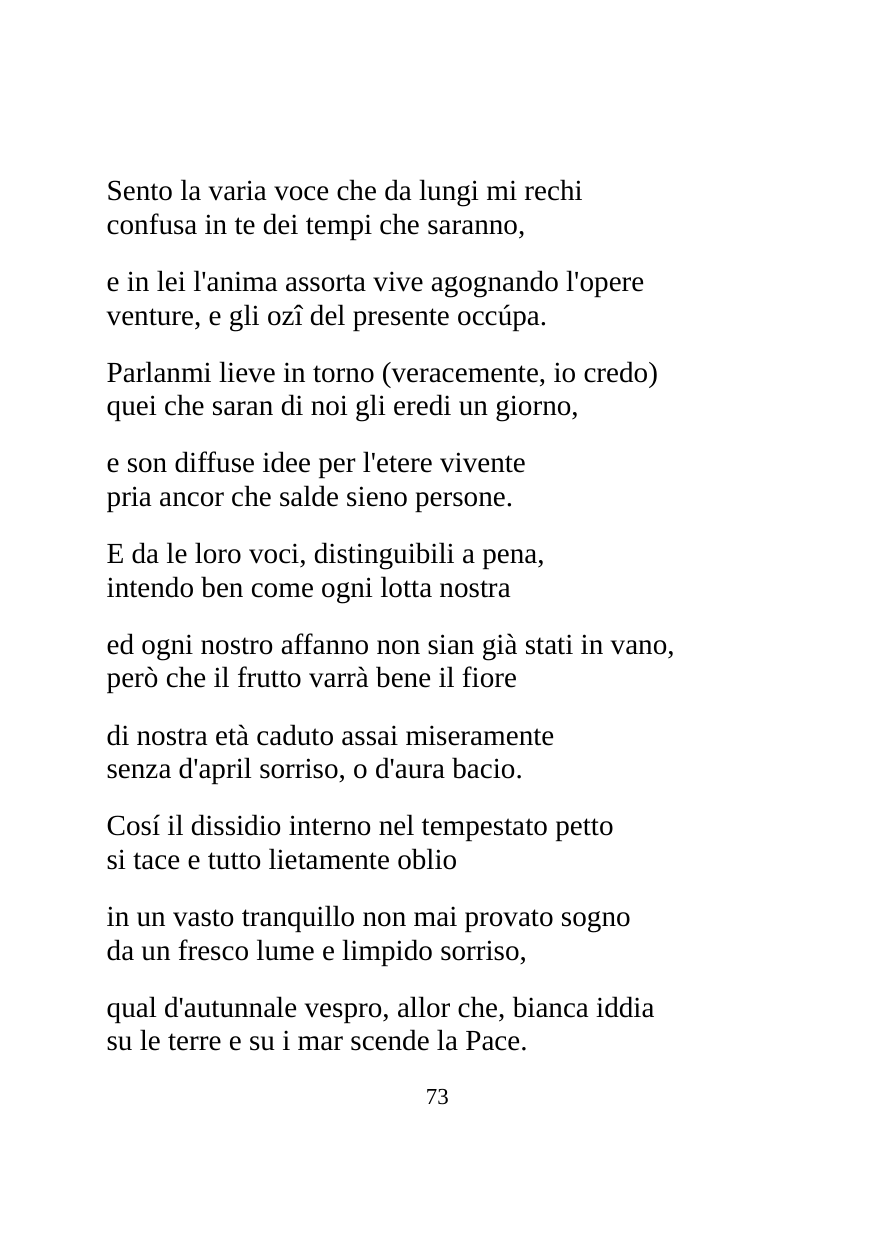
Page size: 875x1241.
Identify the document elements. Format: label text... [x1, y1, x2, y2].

text E da le loro voci, distinguibili a pena, [106, 536, 768, 570]
text e son diffuse idee per l'etere vivente [106, 446, 768, 479]
text da un fresco lume e limpido sorriso, [106, 933, 768, 966]
text ed ogni nostro affanno non sian già stati in vano, [106, 627, 768, 661]
text Parlanmi lieve in torno (veracemente, io credo) [106, 355, 768, 388]
text pria ancor che salde sieno persone. [106, 479, 768, 513]
text e in lei l'anima assorta vive agognando l'opere [106, 264, 768, 298]
text di nostra età caduto assai miseramente [106, 718, 768, 751]
text intendo ben come ogni lotta nostra [106, 570, 768, 603]
text Cosí il dissidio interno nel tempestato petto [106, 808, 768, 842]
text Sento la varia voce che da lungi mi rechi [106, 173, 768, 207]
text confusa in te dei tempi che saranno, [106, 207, 768, 241]
text su le terre e su i mar scende la Pace. [106, 1023, 768, 1057]
text in un vasto tranquillo non mai provato sogno [106, 899, 768, 933]
text però che il frutto varrà bene il fiore [106, 661, 768, 694]
text qual d'autunnale vespro, allor che, bianca iddia [106, 990, 768, 1023]
text si tace e tutto lietamente oblio [106, 842, 768, 876]
text quei che saran di noi gli eredi un giorno, [106, 388, 768, 422]
text senza d'april sorriso, o d'aura bacio. [106, 751, 768, 785]
text venture, e gli ozî del presente occúpa. [106, 298, 768, 331]
